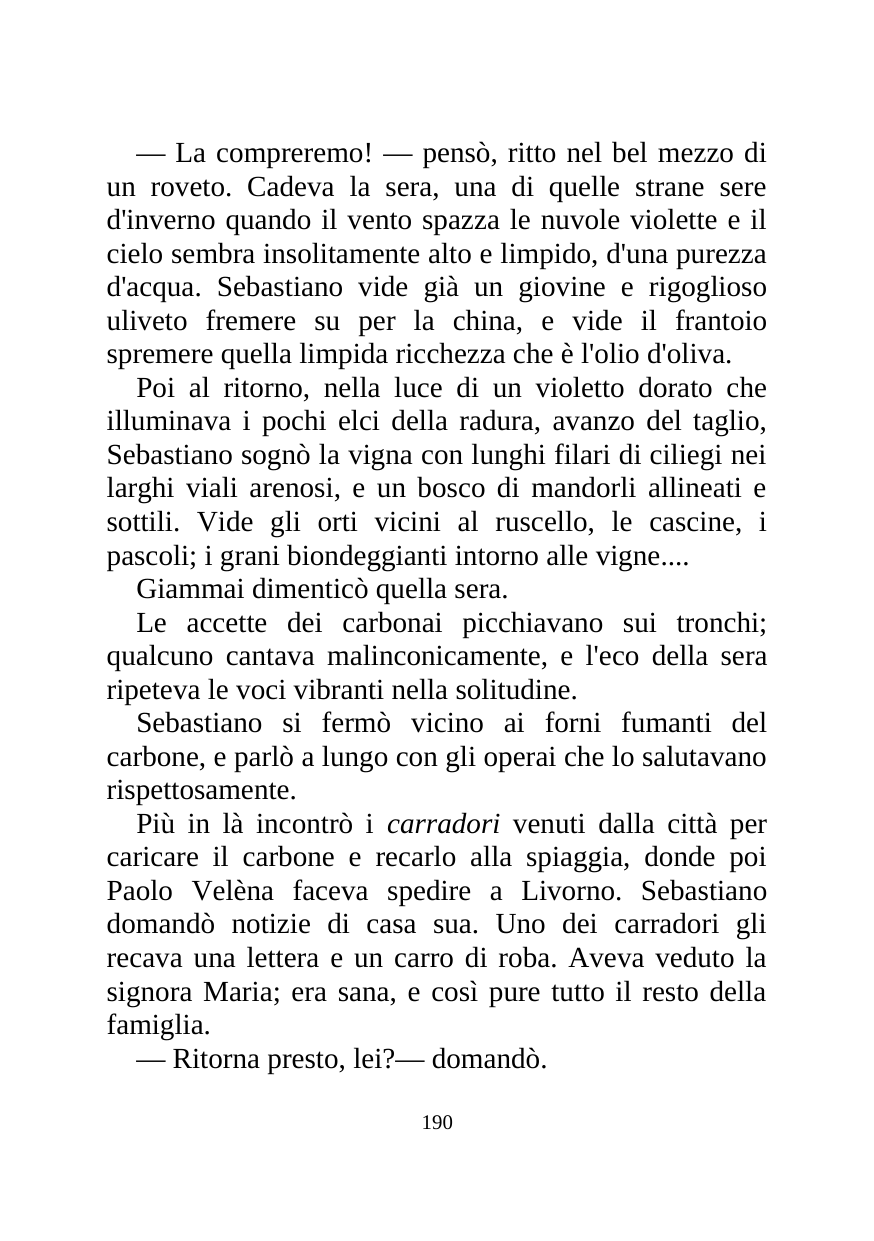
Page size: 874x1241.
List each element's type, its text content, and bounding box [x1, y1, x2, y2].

text Più in là incontrò i carradori venuti dalla città per caricare il carbone e recarlo alla spiaggia, donde poi Paolo Velèna faceva spedire a Livorno. Sebastiano domandò notizie di casa sua. Uno dei carradori gli recava una lettera e un carro di roba. Aveva veduto la signora Maria; era sana, e così pure tutto il resto della famiglia. [106, 806, 768, 1041]
text Sebastiano si fermò vicino ai forni fumanti del carbone, e parlò a lungo con gli operai che lo salutavano rispettosamente. [106, 705, 768, 806]
text Giammai dimenticò quella sera. [106, 571, 768, 605]
text — La compreremo! — pensò, ritto nel bel mezzo di un roveto. Cadeva la sera, una di quelle strane sere d'inverno quando il vento spazza le nuvole violette e il cielo sembra insolitamente alto e limpido, d'una purezza d'acqua. Sebastiano vide già un giovine e rigoglioso uliveto fremere su per la china, e vide il frantoio spremere quella limpida ricchezza che è l'olio d'oliva. [106, 135, 768, 370]
text Poi al ritorno, nella luce di un violetto dorato che illuminava i pochi elci della radura, avanzo del taglio, Sebastiano sognò la vigna con lunghi filari di ciliegi nei larghi viali arenosi, e un bosco di mandorli allineati e sottili. Vide gli orti vicini al ruscello, le cascine, i pascoli; i grani biondeggianti intorno alle vigne.... [106, 370, 768, 571]
text Le accette dei carbonai picchiavano sui tronchi; qualcuno cantava malinconicamente, e l'eco della sera ripeteva le voci vibranti nella solitudine. [106, 605, 768, 705]
text — Ritorna presto, lei?— domandò. [106, 1041, 768, 1074]
